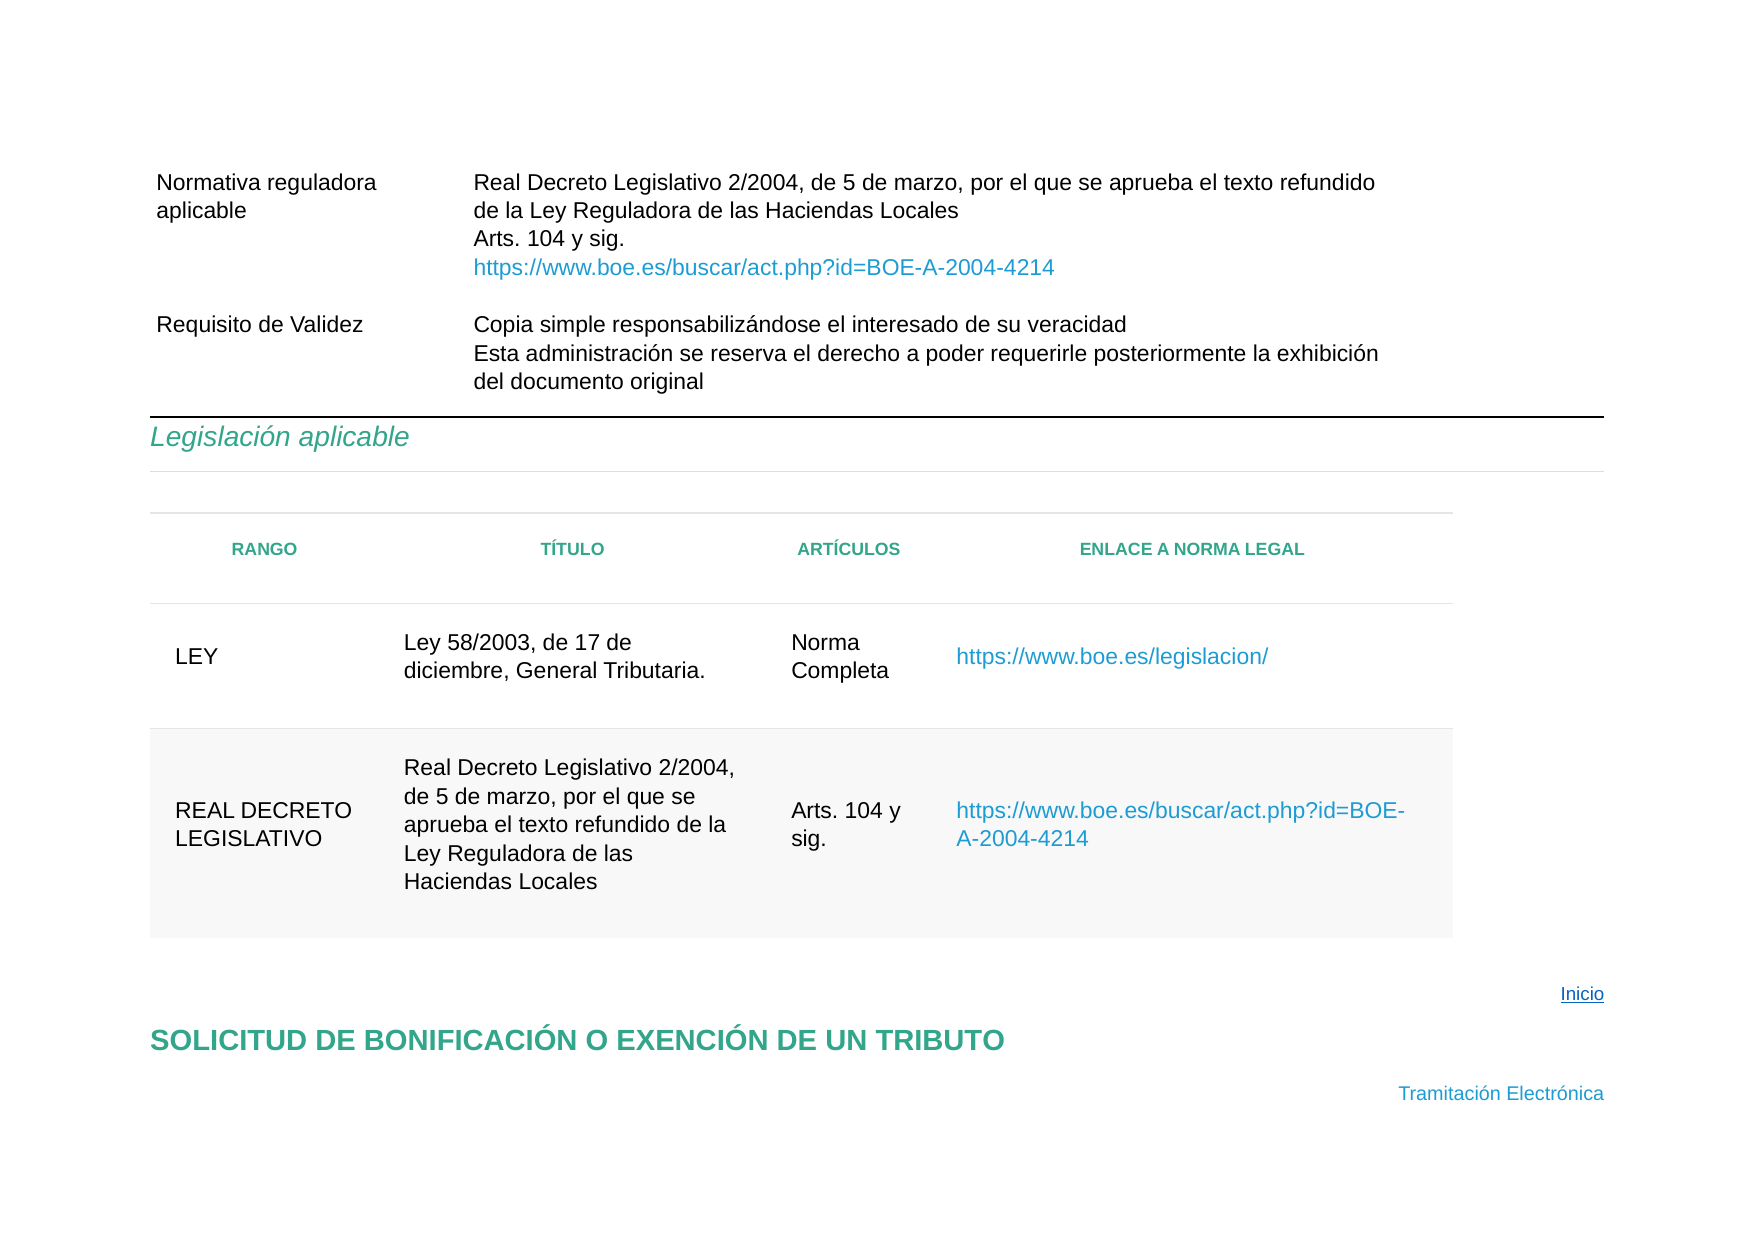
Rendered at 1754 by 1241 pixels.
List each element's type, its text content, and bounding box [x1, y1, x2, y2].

table_cell Norma Completa [766, 604, 931, 728]
table_cell Requisito de Validez [150, 305, 467, 416]
table_cell LEY [150, 604, 379, 728]
table_header RANGO [150, 514, 379, 602]
table_cell https://www.boe.es/buscar/act.php?id=BOE-A-2004-4214 [931, 729, 1453, 938]
table_header ARTÍCULOS [766, 514, 931, 602]
table_cell Copia simple responsabilizándose el interesado de su veracidad Esta administración se reserva el derecho a poder requerirle posteriormente la exhibición del documento original [467, 305, 1403, 416]
text Inicio [150, 983, 1604, 1005]
table_cell REAL DECRETO LEGISLATIVO [150, 729, 379, 938]
table_header Real Decreto Legislativo 2/2004, de 5 de marzo, por el que se aprueba el texto refundido de la Ley Reguladora de las Haciendas Locales Arts. 104 y sig. https://www.boe.es/buscar/act.php?id=BOE-A-2004-4214 [467, 162, 1403, 305]
table_cell Ley 58/2003, de 17 de diciembre, General Tributaria. [379, 604, 766, 728]
table_header ENLACE A NORMA LEGAL [931, 514, 1453, 602]
table_cell https://www.boe.es/legislacion/ [931, 604, 1453, 728]
table_header TÍTULO [379, 514, 766, 602]
text Tramitación Electrónica [150, 1082, 1604, 1104]
table_cell Real Decreto Legislativo 2/2004, de 5 de marzo, por el que se aprueba el texto refundido de la Ley Reguladora de las Haciendas Locales [379, 729, 766, 938]
subtitle Legislación aplicable [150, 419, 1604, 471]
subtitle SOLICITUD DE BONIFICACIÓN O EXENCIÓN DE UN TRIBUTO [150, 1023, 1604, 1057]
table_header Normativa reguladora aplicable [150, 162, 467, 305]
table_cell Arts. 104 y sig. [766, 729, 931, 938]
